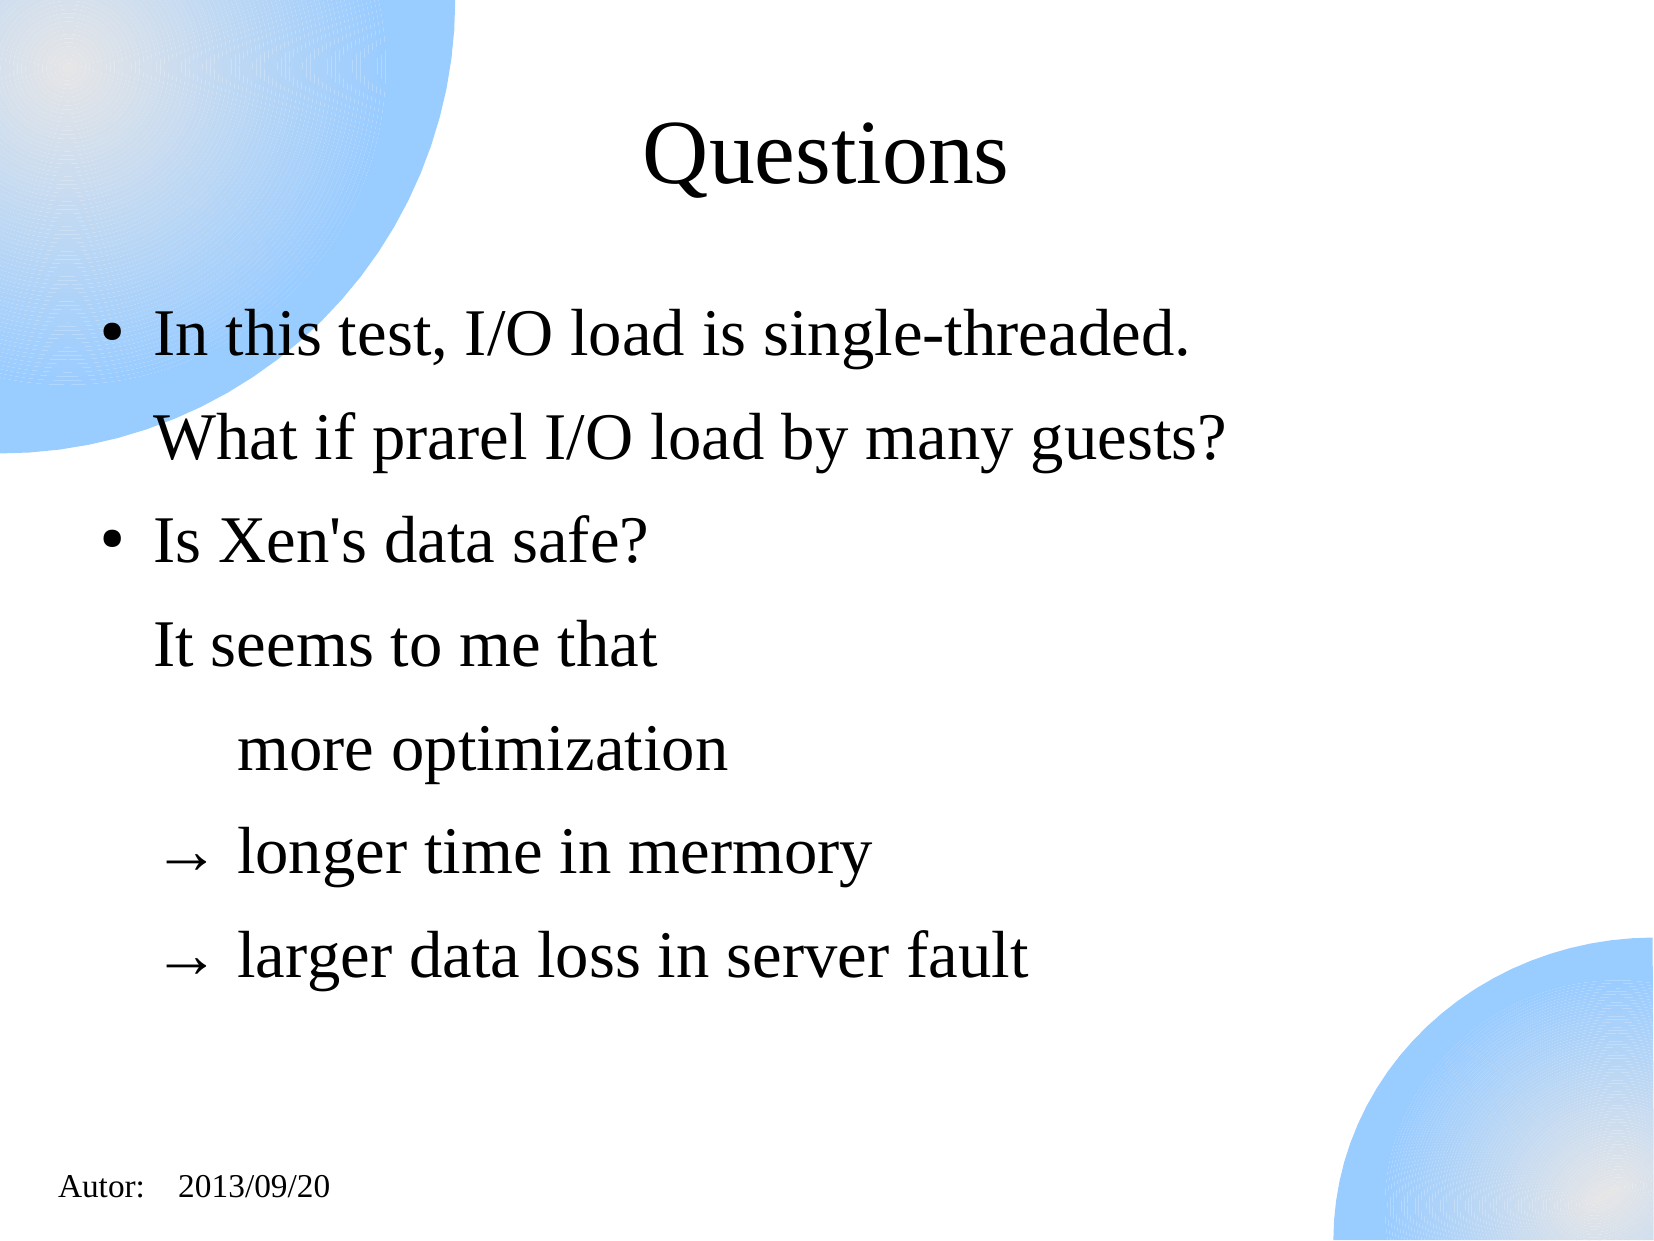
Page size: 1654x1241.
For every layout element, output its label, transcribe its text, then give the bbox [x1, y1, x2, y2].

title Questions [82, 49, 1571, 257]
list In this test, I/O load is single-threaded. What if prarel I/O load by many guests? Is Xen's data safe? It seems to me that more optimization → longer time in mermory → larger data loss in server fault [82, 296, 1571, 1016]
